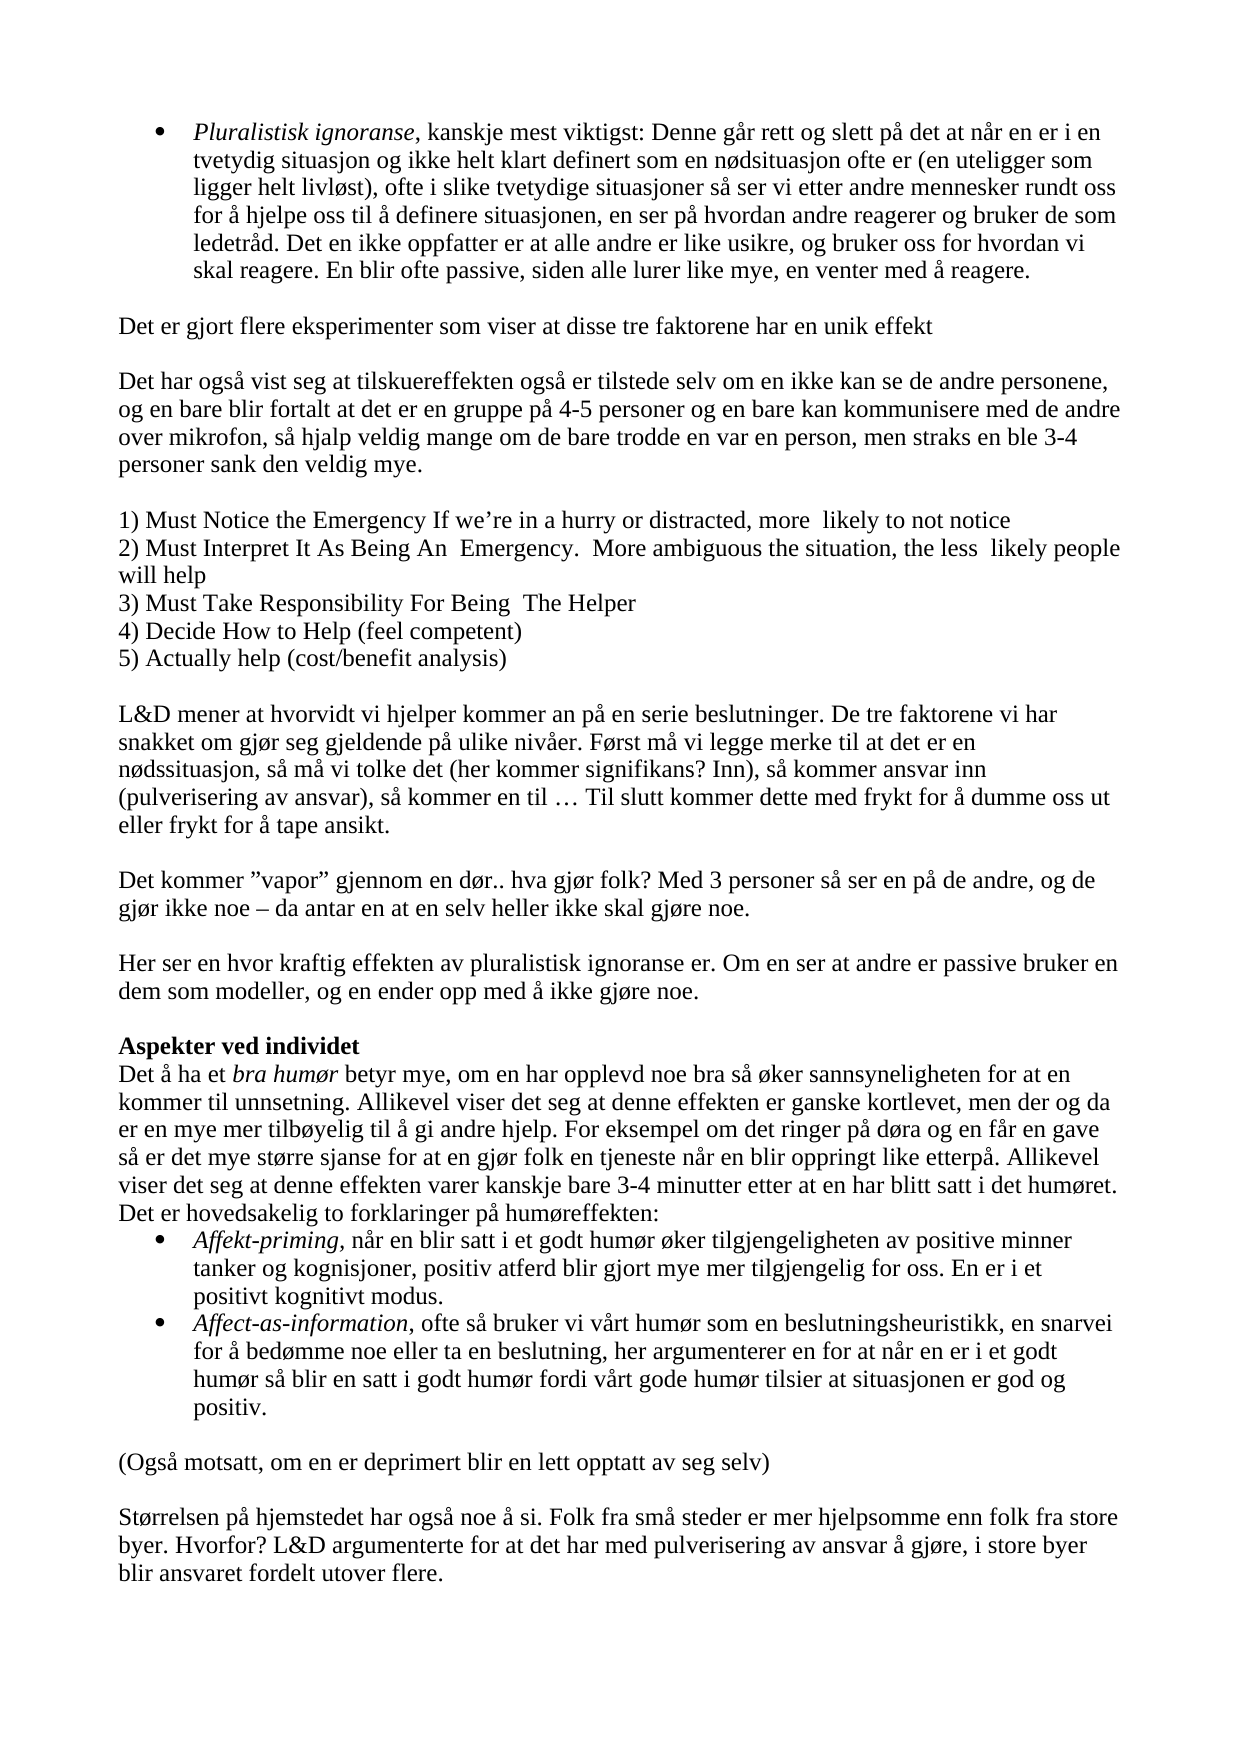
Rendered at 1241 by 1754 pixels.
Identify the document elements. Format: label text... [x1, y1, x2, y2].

text Størrelsen på hjemstedet har også noe å si. Folk fra små steder er mer hjelpsomme enn folk fra store byer. Hvorfor? L&D argumenterte for at det har med pulverisering av ansvar å gjøre, i store byer blir ansvaret fordelt utover flere. [118, 1503, 1122, 1587]
text 1) Must Notice the Emergency If we’re in a hurry or distracted, more likely to not notice [118, 506, 1122, 534]
list Affect-as-information, ofte så bruker vi vårt humør som en beslutningsheuristikk, en snarvei for å bedømme noe eller ta en beslutning, her argumenterer en for at når en er i et godt humør så blir en satt i godt humør fordi vårt gode humør tilsier at situasjonen er god og positiv. [156, 1309, 1122, 1420]
text Det kommer ”vapor” gjennom en dør.. hva gjør folk? Med 3 personer så ser en på de andre, og de gjør ikke noe – da antar en at en selv heller ikke skal gjøre noe. [118, 866, 1122, 922]
text 4) Decide How to Help (feel competent) [118, 617, 1122, 644]
text 5) Actually help (cost/benefit analysis) [118, 644, 1122, 672]
text Her ser en hvor kraftig effekten av pluralistisk ignoranse er. Om en ser at andre er passive bruker en dem som modeller, og en ender opp med å ikke gjøre noe. [118, 949, 1122, 1005]
text L&D mener at hvorvidt vi hjelper kommer an på en serie beslutninger. De tre faktorene vi har snakket om gjør seg gjeldende på ulike nivåer. Først må vi legge merke til at det er en nødssituasjon, så må vi tolke det (her kommer signifikans? Inn), så kommer ansvar inn (pulverisering av ansvar), så kommer en til … Til slutt kommer dette med frykt for å dumme oss ut eller frykt for å tape ansikt. [118, 700, 1122, 838]
text Aspekter ved individet [118, 1032, 1122, 1060]
text Det er gjort flere eksperimenter som viser at disse tre faktorene har en unik effekt [118, 312, 1122, 340]
text Det å ha et bra humør betyr mye, om en har opplevd noe bra så øker sannsyneligheten for at en kommer til unnsetning. Allikevel viser det seg at denne effekten er ganske kortlevet, men der og da er en mye mer tilbøyelig til å gi andre hjelp. For eksempel om det ringer på døra og en får en gave så er det mye større sjanse for at en gjør folk en tjeneste når en blir oppringt like etterpå. Allikevel viser det seg at denne effekten varer kanskje bare 3-4 minutter etter at en har blitt satt i det humøret. Det er hovedsakelig to forklaringer på humøreffekten: [118, 1060, 1122, 1226]
text 2) Must Interpret It As Being An Emergency. More ambiguous the situation, the less likely people will help [118, 534, 1122, 589]
list Affekt-priming, når en blir satt i et godt humør øker tilgjengeligheten av positive minner tanker og kognisjoner, positiv atferd blir gjort mye mer tilgjengelig for oss. En er i et positivt kognitivt modus. [156, 1226, 1122, 1309]
text Det har også vist seg at tilskuereffekten også er tilstede selv om en ikke kan se de andre personene, og en bare blir fortalt at det er en gruppe på 4-5 personer og en bare kan kommunisere med de andre over mikrofon, så hjalp veldig mange om de bare trodde en var en person, men straks en ble 3-4 personer sank den veldig mye. [118, 367, 1122, 478]
text 3) Must Take Responsibility For Being The Helper [118, 589, 1122, 617]
list Pluralistisk ignoranse, kanskje mest viktigst: Denne går rett og slett på det at når en er i en tvetydig situasjon og ikke helt klart definert som en nødsituasjon ofte er (en uteligger som ligger helt livløst), ofte i slike tvetydige situasjoner så ser vi etter andre mennesker rundt oss for å hjelpe oss til å definere situasjonen, en ser på hvordan andre reagerer og bruker de som ledetråd. Det en ikke oppfatter er at alle andre er like usikre, og bruker oss for hvordan vi skal reagere. En blir ofte passive, siden alle lurer like mye, en venter med å reagere. [156, 118, 1122, 284]
text (Også motsatt, om en er deprimert blir en lett opptatt av seg selv) [118, 1448, 1122, 1476]
